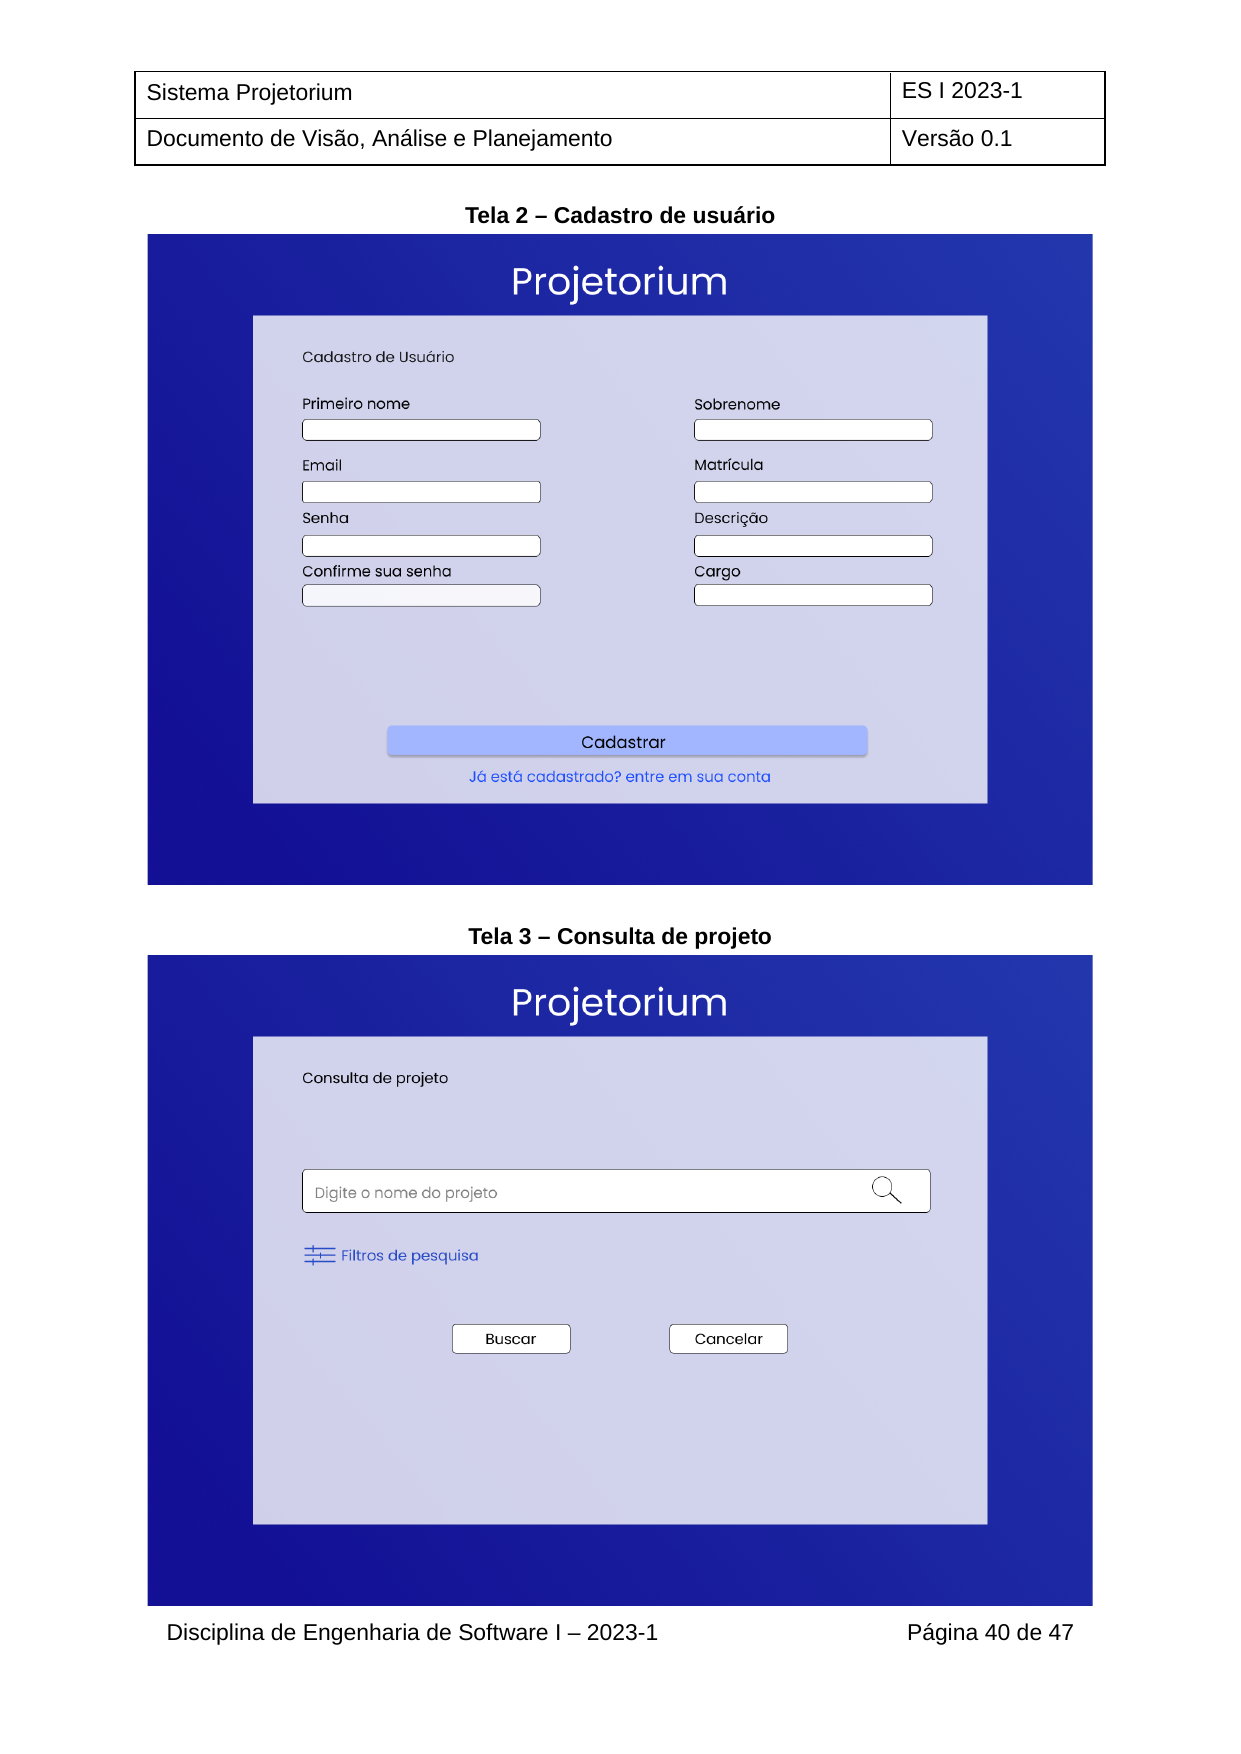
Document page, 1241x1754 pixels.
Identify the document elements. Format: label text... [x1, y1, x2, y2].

picture [147, 955, 1093, 1606]
text Tela 3 – Consulta de projeto [148, 923, 1092, 949]
picture [147, 234, 1093, 885]
text Tela 2 – Cadastro de usuário [148, 202, 1092, 228]
